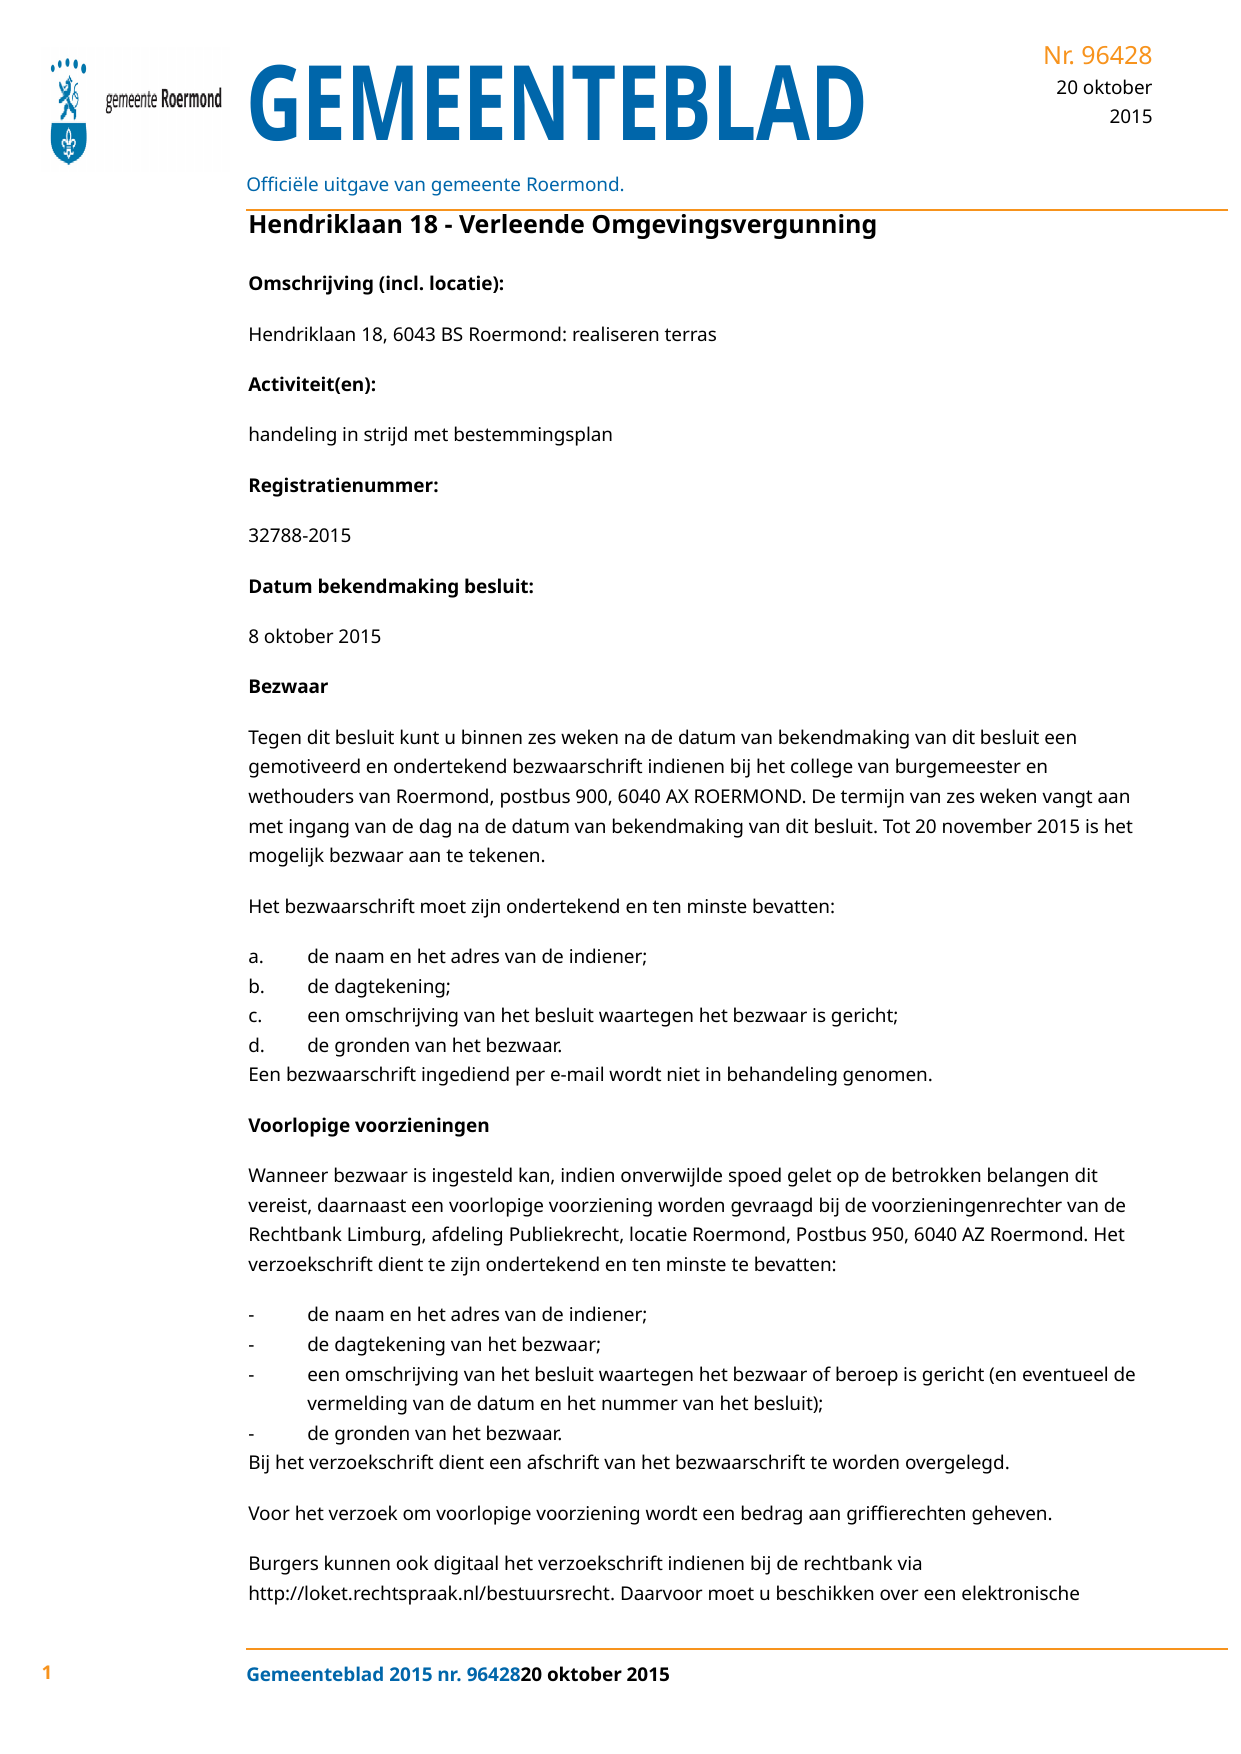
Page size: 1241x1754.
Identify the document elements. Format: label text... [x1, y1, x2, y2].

text Omschrijving (incl. locatie): [248, 270, 1152, 296]
list de gronden van het bezwaar. [248, 1420, 1152, 1446]
text Een bezwaarschrift ingediend per e-mail wordt niet in behandeling genomen. [248, 1062, 1152, 1087]
list de naam en het adres van de indiener; [248, 1302, 1152, 1327]
text Activiteit(en): [248, 371, 1152, 397]
text 32788-2015 [248, 522, 1152, 548]
list een omschrijving van het besluit waartegen het bezwaar is gericht; [248, 1002, 1152, 1028]
text Burgers kunnen ook digitaal het verzoekschrift indienen bij de rechtbank via http://loket.rechtspraak.nl/bestuursrecht. Daarvoor moet u beschikken over een elektronische [248, 1550, 1152, 1606]
text Bij het verzoekschrift dient een afschrift van het bezwaarschrift te worden overgelegd. [248, 1449, 1152, 1475]
list de dagtekening van het bezwaar; [248, 1331, 1152, 1357]
text Wanneer bezwaar is ingesteld kan, indien onverwijlde spoed gelet op de betrokken belangen dit vereist, daarnaast een voorlopige voorziening worden gevraagd bij de voorzieningenrechter van de Rechtbank Limburg, afdeling Publiekrecht, locatie Roermond, Postbus 950, 6040 AZ Roermond. Het verzoekschrift dient te zijn ondertekend en ten minste te bevatten: [248, 1162, 1152, 1277]
text Voor het verzoek om voorlopige voorziening wordt een bedrag aan griffierechten geheven. [248, 1500, 1152, 1526]
list de dagtekening; [248, 973, 1152, 998]
text Hendriklaan 18 - Verleende Omgevingsvergunning [248, 211, 1152, 241]
text handeling in strijd met bestemmingsplan [248, 422, 1152, 447]
picture [41, 47, 231, 172]
text Registratienummer: [248, 472, 1152, 498]
text Datum bekendmaking besluit: [248, 573, 1152, 598]
text Het bezwaarschrift moet zijn ondertekend en ten minste bevatten: [248, 893, 1152, 918]
list de gronden van het bezwaar. [248, 1032, 1152, 1058]
text Voorlopige voorzieningen [248, 1112, 1152, 1138]
list de naam en het adres van de indiener; [248, 943, 1152, 969]
text Bezwaar [248, 674, 1152, 699]
text Hendriklaan 18, 6043 BS Roermond: realiseren terras [248, 321, 1152, 346]
text 8 oktober 2015 [248, 623, 1152, 649]
list een omschrijving van het besluit waartegen het bezwaar of beroep is gericht (en eventueel de vermelding van de datum en het nummer van het besluit); [248, 1361, 1152, 1416]
text Tegen dit besluit kunt u binnen zes weken na de datum van bekendmaking van dit besluit een gemotiveerd en ondertekend bezwaarschrift indienen bij het college van burgemeester en wethouders van Roermond, postbus 900, 6040 AX ROERMOND. De termijn van zes weken vangt aan met ingang van de dag na de datum van bekendmaking van dit besluit. Tot 20 november 2015 is het mogelijk bezwaar aan te tekenen. [248, 724, 1152, 868]
